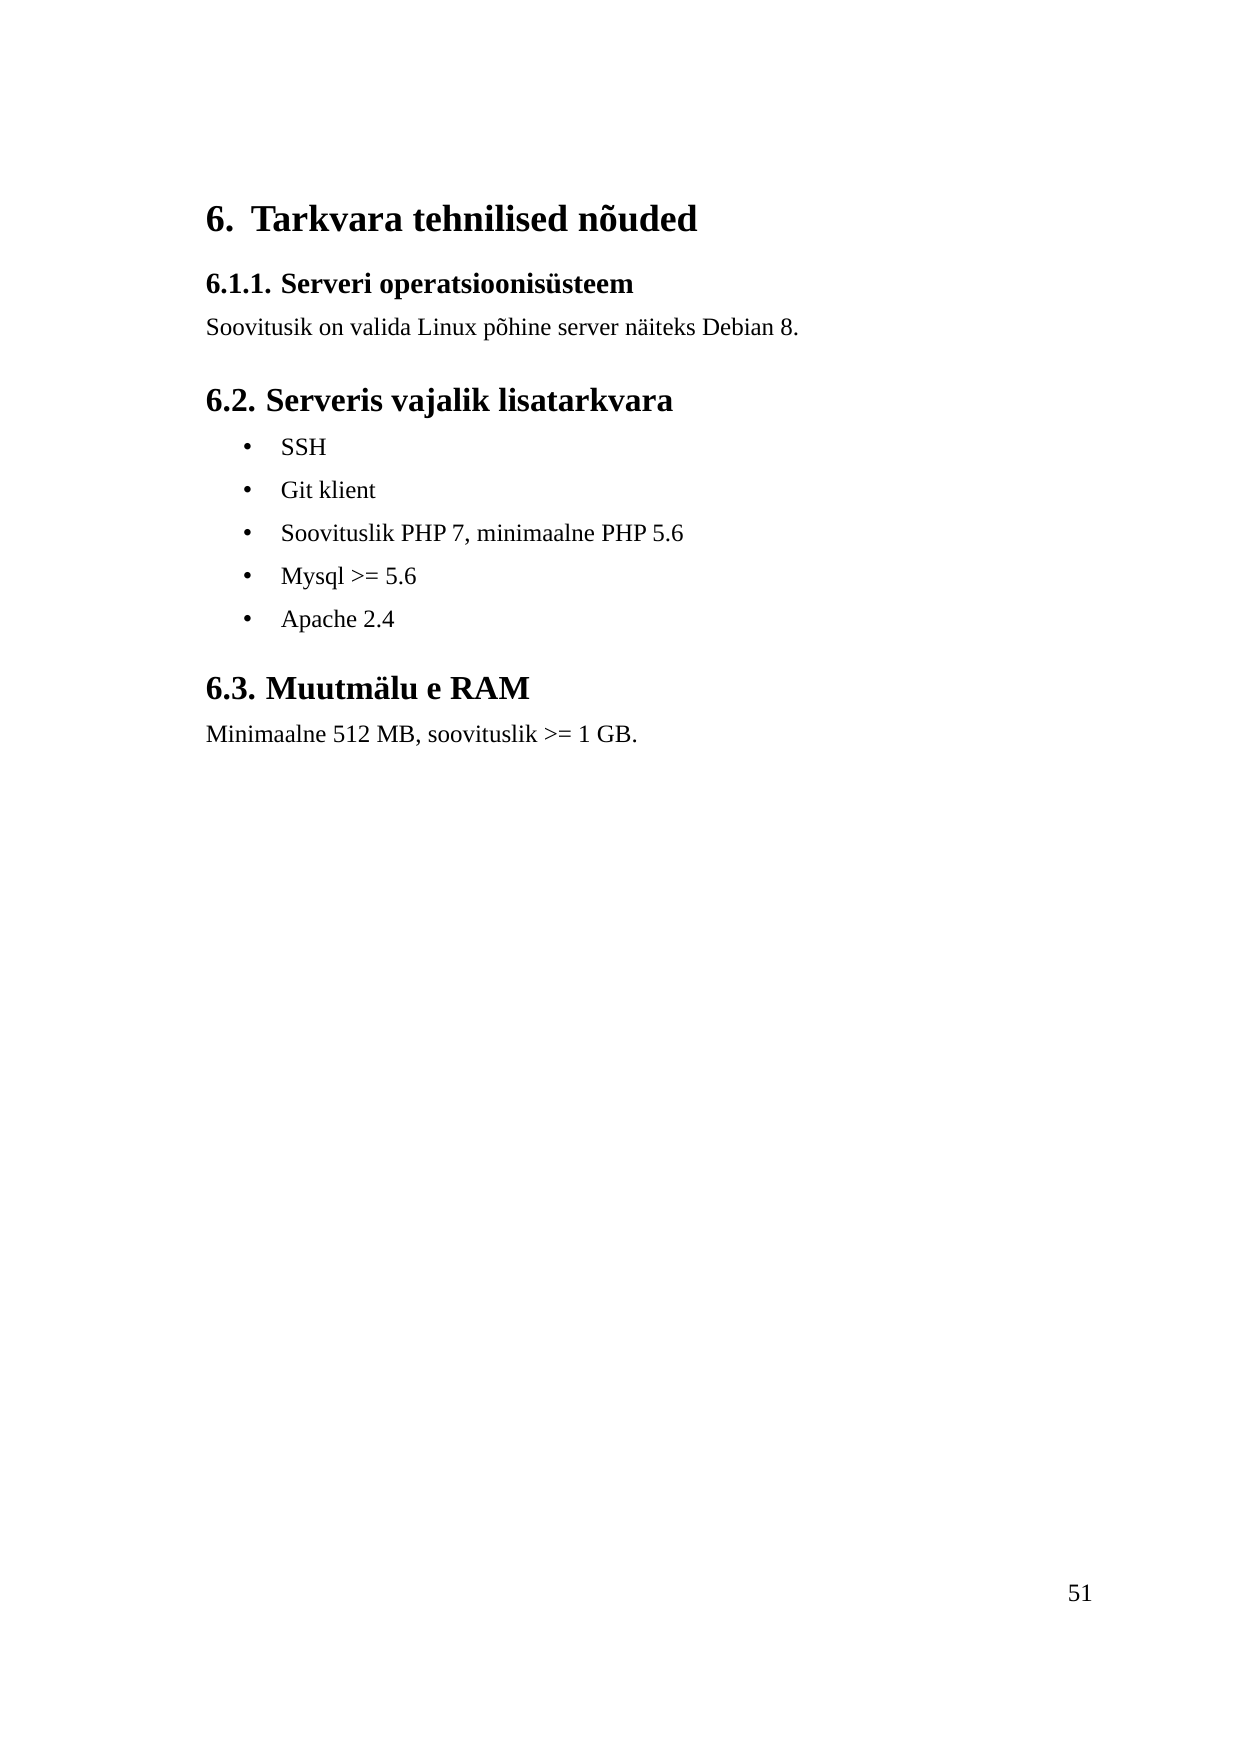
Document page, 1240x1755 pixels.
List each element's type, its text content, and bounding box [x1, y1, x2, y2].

subtitle Serveri operatsioonisüsteem [206, 266, 1093, 299]
subtitle Muutmälu e RAM [206, 668, 1093, 707]
text Soovitusik on valida Linux põhine server näiteks Debian 8. [206, 312, 1093, 341]
subtitle Serveris vajalik lisatarkvara [206, 381, 1093, 419]
list Soovituslik PHP 7, minimaalne PHP 5.6 [243, 518, 1093, 547]
list Apache 2.4 [243, 604, 1093, 633]
list Git klient [243, 475, 1093, 503]
list Mysql >= 5.6 [243, 561, 1093, 590]
list SSH [243, 432, 1093, 460]
text Minimaalne 512 MB, soovituslik >= 1 GB. [206, 719, 1093, 748]
subtitle Tarkvara tehnilised nõuded [206, 196, 1093, 240]
